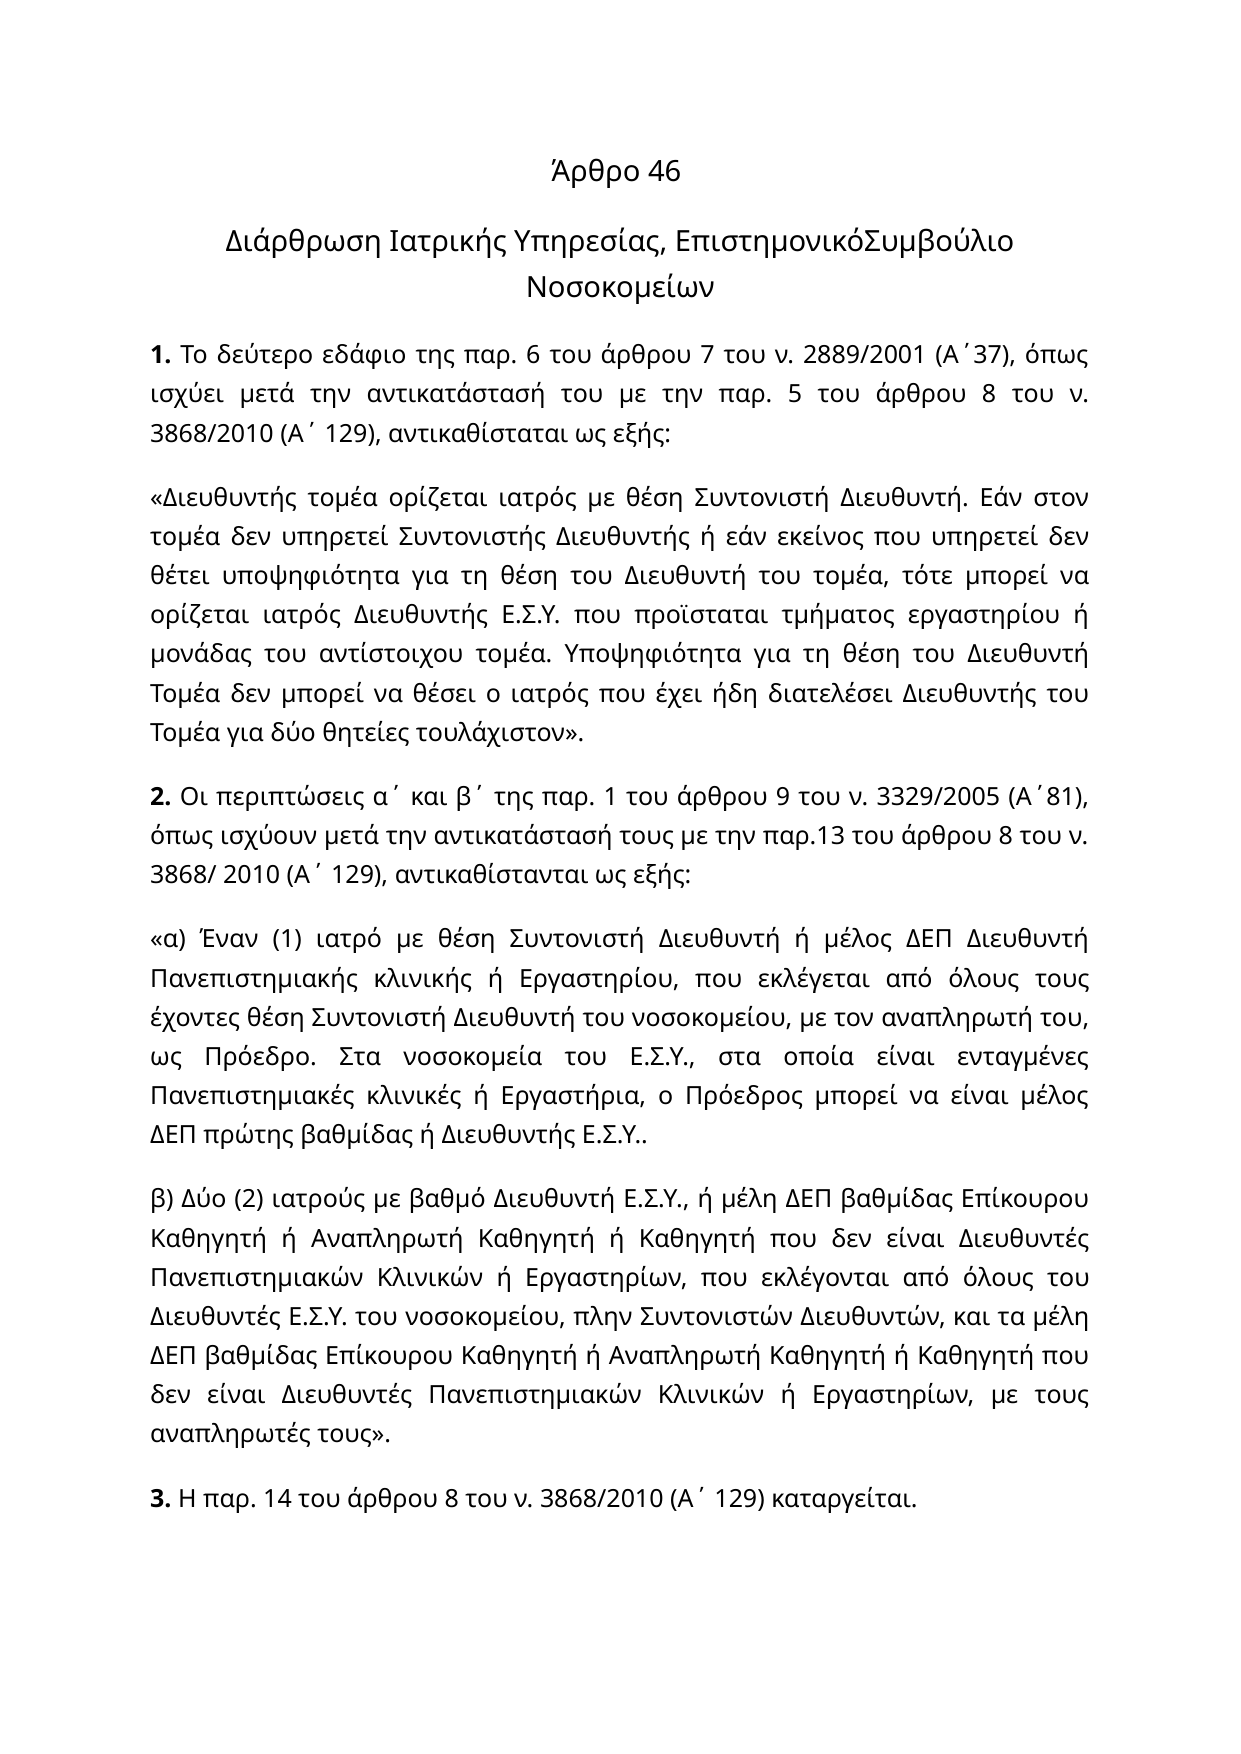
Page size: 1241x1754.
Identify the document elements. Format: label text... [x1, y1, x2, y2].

text 3. Η παρ. 14 του άρθρου 8 του ν. 3868/2010 (Α΄ 129) καταργείται. [150, 1480, 1090, 1514]
subtitle Άρθρο 46 [150, 150, 1090, 190]
text 2. Οι περιπτώσεις α΄ και β΄ της παρ. 1 του άρθρου 9 του ν. 3329/2005 (Α΄81), όπως ισχύουν μετά την αντικατάστασή τους με την παρ.13 του άρθρου 8 του ν. 3868/ 2010 (Α΄ 129), αντικαθίστανται ως εξής: [150, 778, 1090, 891]
text β) Δύο (2) ιατρούς με βαθμό Διευθυντή Ε.Σ.Υ., ή μέλη ΔΕΠ βαθμίδας Επίκουρου Καθηγητή ή Αναπληρωτή Καθηγητή ή Καθηγητή που δεν είναι Διευθυντές Πανεπιστημιακών Κλινικών ή Εργαστηρίων, που εκλέγονται από όλους του Διευθυντές Ε.Σ.Υ. του νοσοκομείου, πλην Συντονιστών Διευθυντών, και τα μέλη ΔΕΠ βαθμίδας Επίκουρου Καθηγητή ή Αναπληρωτή Καθηγητή ή Καθηγητή που δεν είναι Διευθυντές Πανεπιστημιακών Κλινικών ή Εργαστηρίων, με τους αναπληρωτές τους». [150, 1181, 1090, 1450]
subtitle Διάρθρωση Ιατρικής Υπηρεσίας, ΕπιστημονικόΣυμβούλιο Νοσοκομείων [150, 221, 1090, 306]
text 1. Το δεύτερο εδάφιο της παρ. 6 του άρθρου 7 του ν. 2889/2001 (Α΄37), όπως ισχύει μετά την αντικατάστασή του με την παρ. 5 του άρθρου 8 του ν. 3868/2010 (Α΄ 129), αντικαθίσταται ως εξής: [150, 337, 1090, 449]
text «α) Έναν (1) ιατρό με θέση Συντονιστή Διευθυντή ή μέλος ΔΕΠ Διευθυντή Πανεπιστημιακής κλινικής ή Εργαστηρίου, που εκλέγεται από όλους τους έχοντες θέση Συντονιστή Διευθυντή του νοσοκομείου, με τον αναπληρωτή του, ως Πρόεδρο. Στα νοσοκομεία του Ε.Σ.Υ., στα οποία είναι ενταγμένες Πανεπιστημιακές κλινικές ή Εργαστήρια, ο Πρόεδρος μπορεί να είναι μέλος ΔΕΠ πρώτης βαθμίδας ή Διευθυντής Ε.Σ.Υ.. [150, 921, 1090, 1151]
text «Διευθυντής τομέα ορίζεται ιατρός με θέση Συντονιστή Διευθυντή. Εάν στον τομέα δεν υπηρετεί Συντονιστής Διευθυντής ή εάν εκείνος που υπηρετεί δεν θέτει υποψηφιότητα για τη θέση του Διευθυντή του τομέα, τότε μπορεί να ορίζεται ιατρός Διευθυντής Ε.Σ.Υ. που προϊσταται τμήματος εργαστηρίου ή μονάδας του αντίστοιχου τομέα. Υποψηφιότητα για τη θέση του Διευθυντή Τομέα δεν μπορεί να θέσει ο ιατρός που έχει ήδη διατελέσει Διευθυντής του Τομέα για δύο θητείες τουλάχιστον». [150, 479, 1090, 748]
